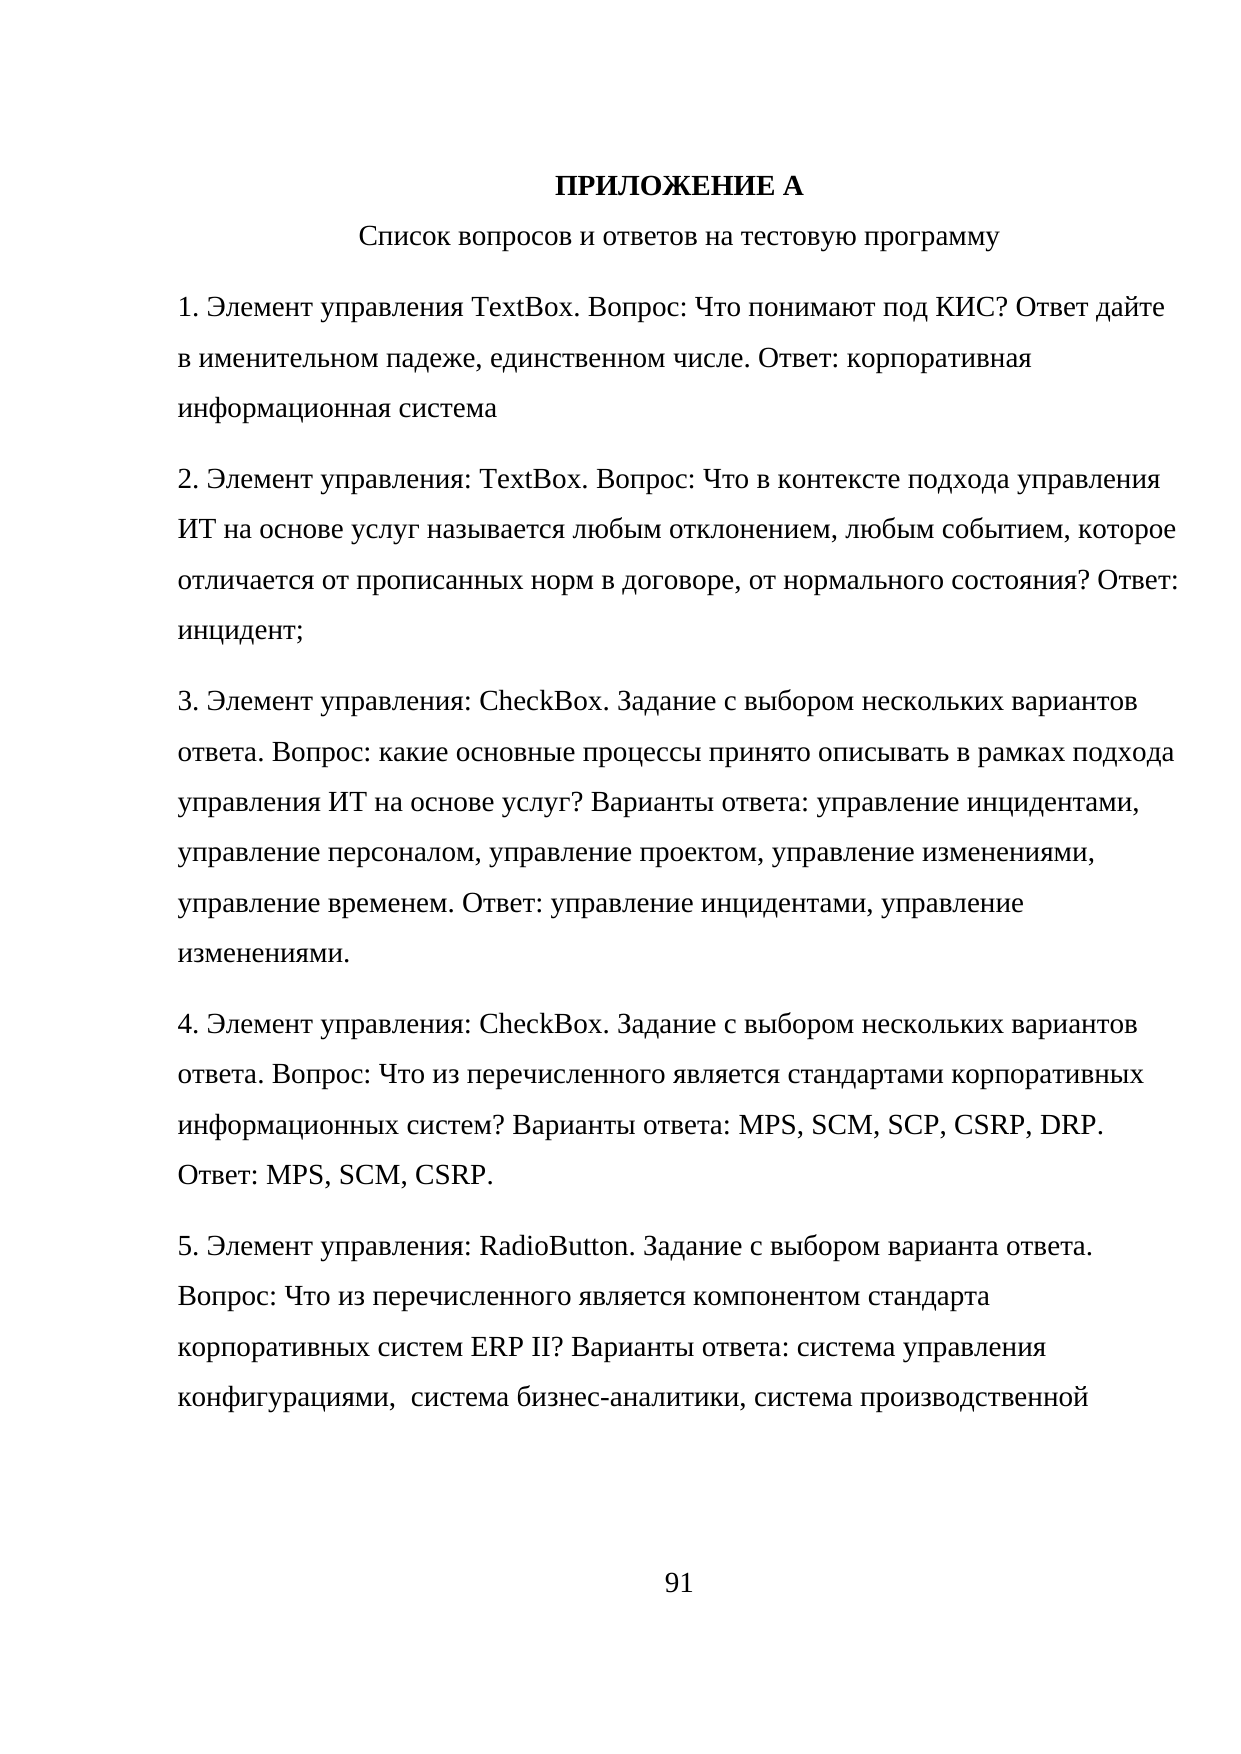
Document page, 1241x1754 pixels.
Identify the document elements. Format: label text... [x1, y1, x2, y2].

text 4. Элемент управления: CheckBox. Задание с выбором нескольких вариантов ответа. Вопрос: Что из перечисленного является стандартами корпоративных информационных систем? Варианты ответа: MPS, SCM, SCP, CSRP, DRP. Ответ: MPS, SCM, CSRP. [177, 1006, 1181, 1191]
subtitle ПРИЛОЖЕНИЕ A [177, 168, 1181, 202]
text 2. Элемент управления: TextBox. Вопрос: Что в контексте подхода управления ИТ на основе услуг называется любым отклонением, любым событием, которое отличается от прописанных норм в договоре, от нормального состояния? Ответ: инцидент; [177, 461, 1181, 646]
text 1. Элемент управления TextBox. Вопрос: Что понимают под КИС? Ответ дайте в именительном падеже, единственном числе. Ответ: корпоративная информационная система [177, 289, 1181, 424]
text Список вопросов и ответов на тестовую программу [177, 218, 1181, 252]
text 3. Элемент управления: CheckBox. Задание с выбором нескольких вариантов ответа. Вопрос: какие основные процессы принято описывать в рамках подхода управления ИТ на основе услуг? Варианты ответа: управление инцидентами, управление персоналом, управление проектом, управление изменениями, управление временем. Ответ: управление инцидентами, управление изменениями. [177, 683, 1181, 968]
text 5. Элемент управления: RadioButton. Задание с выбором варианта ответа. Вопрос: Что из перечисленного является компонентом стандарта корпоративных систем ERP II? Варианты ответа: система управления конфигурациями, система бизнес-аналитики, система производственной [177, 1228, 1181, 1413]
